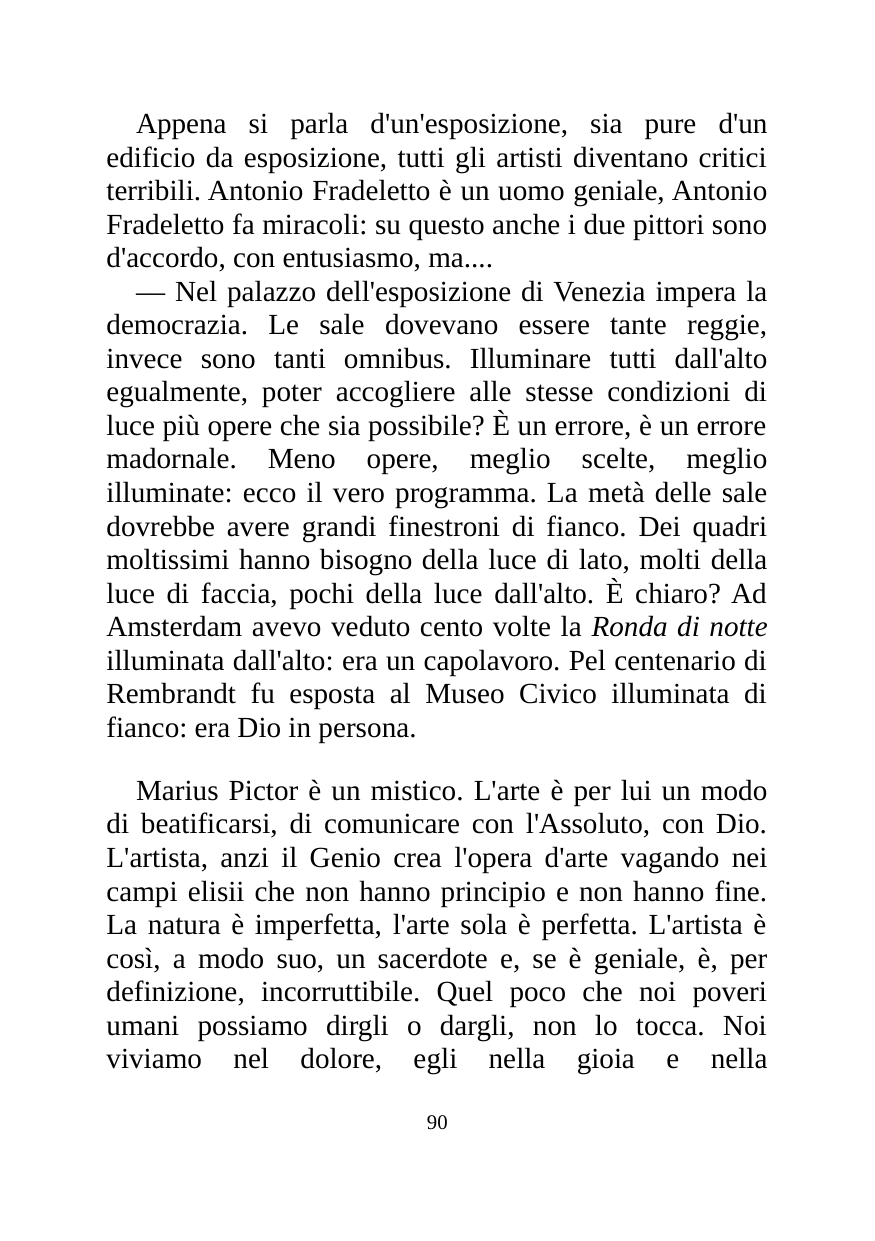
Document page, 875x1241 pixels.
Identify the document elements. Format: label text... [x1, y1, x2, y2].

text Marius Pictor è un mistico. L'arte è per lui un modo di beatificarsi, di comunicare con l'Assoluto, con Dio. L'artista, anzi il Genio crea l'opera d'arte vagando nei campi elisii che non hanno principio e non hanno fine. La natura è imperfetta, l'arte sola è perfetta. L'artista è così, a modo suo, un sacerdote e, se è geniale, è, per definizione, incorruttibile. Quel poco che noi poveri umani possiamo dirgli o dargli, non lo tocca. Noi viviamo nel dolore, egli nella gioia e nella [106, 773, 768, 1075]
text –– Nel palazzo dell'esposizione di Venezia impera la democrazia. Le sale dovevano essere tante reggie, invece sono tanti omnibus. Illuminare tutti dall'alto egualmente, poter accogliere alle stesse condizioni di luce più opere che sia possibile? È un errore, è un errore madornale. Meno opere, meglio scelte, meglio illuminate: ecco il vero programma. La metà delle sale dovrebbe avere grandi finestroni di fianco. Dei quadri moltissimi hanno bisogno della luce di lato, molti della luce di faccia, pochi della luce dall'alto. È chiaro? Ad Amsterdam avevo veduto cento volte la Ronda di notte illuminata dall'alto: era un capolavoro. Pel centenario di Rembrandt fu esposta al Museo Civico illuminata di fianco: era Dio in persona. [106, 274, 768, 743]
text Appena si parla d'un'esposizione, sia pure d'un edificio da esposizione, tutti gli artisti diventano critici terribili. Antonio Fradeletto è un uomo geniale, Antonio Fradeletto fa miracoli: su questo anche i due pittori sono d'accordo, con entusiasmo, ma.... [106, 106, 768, 274]
